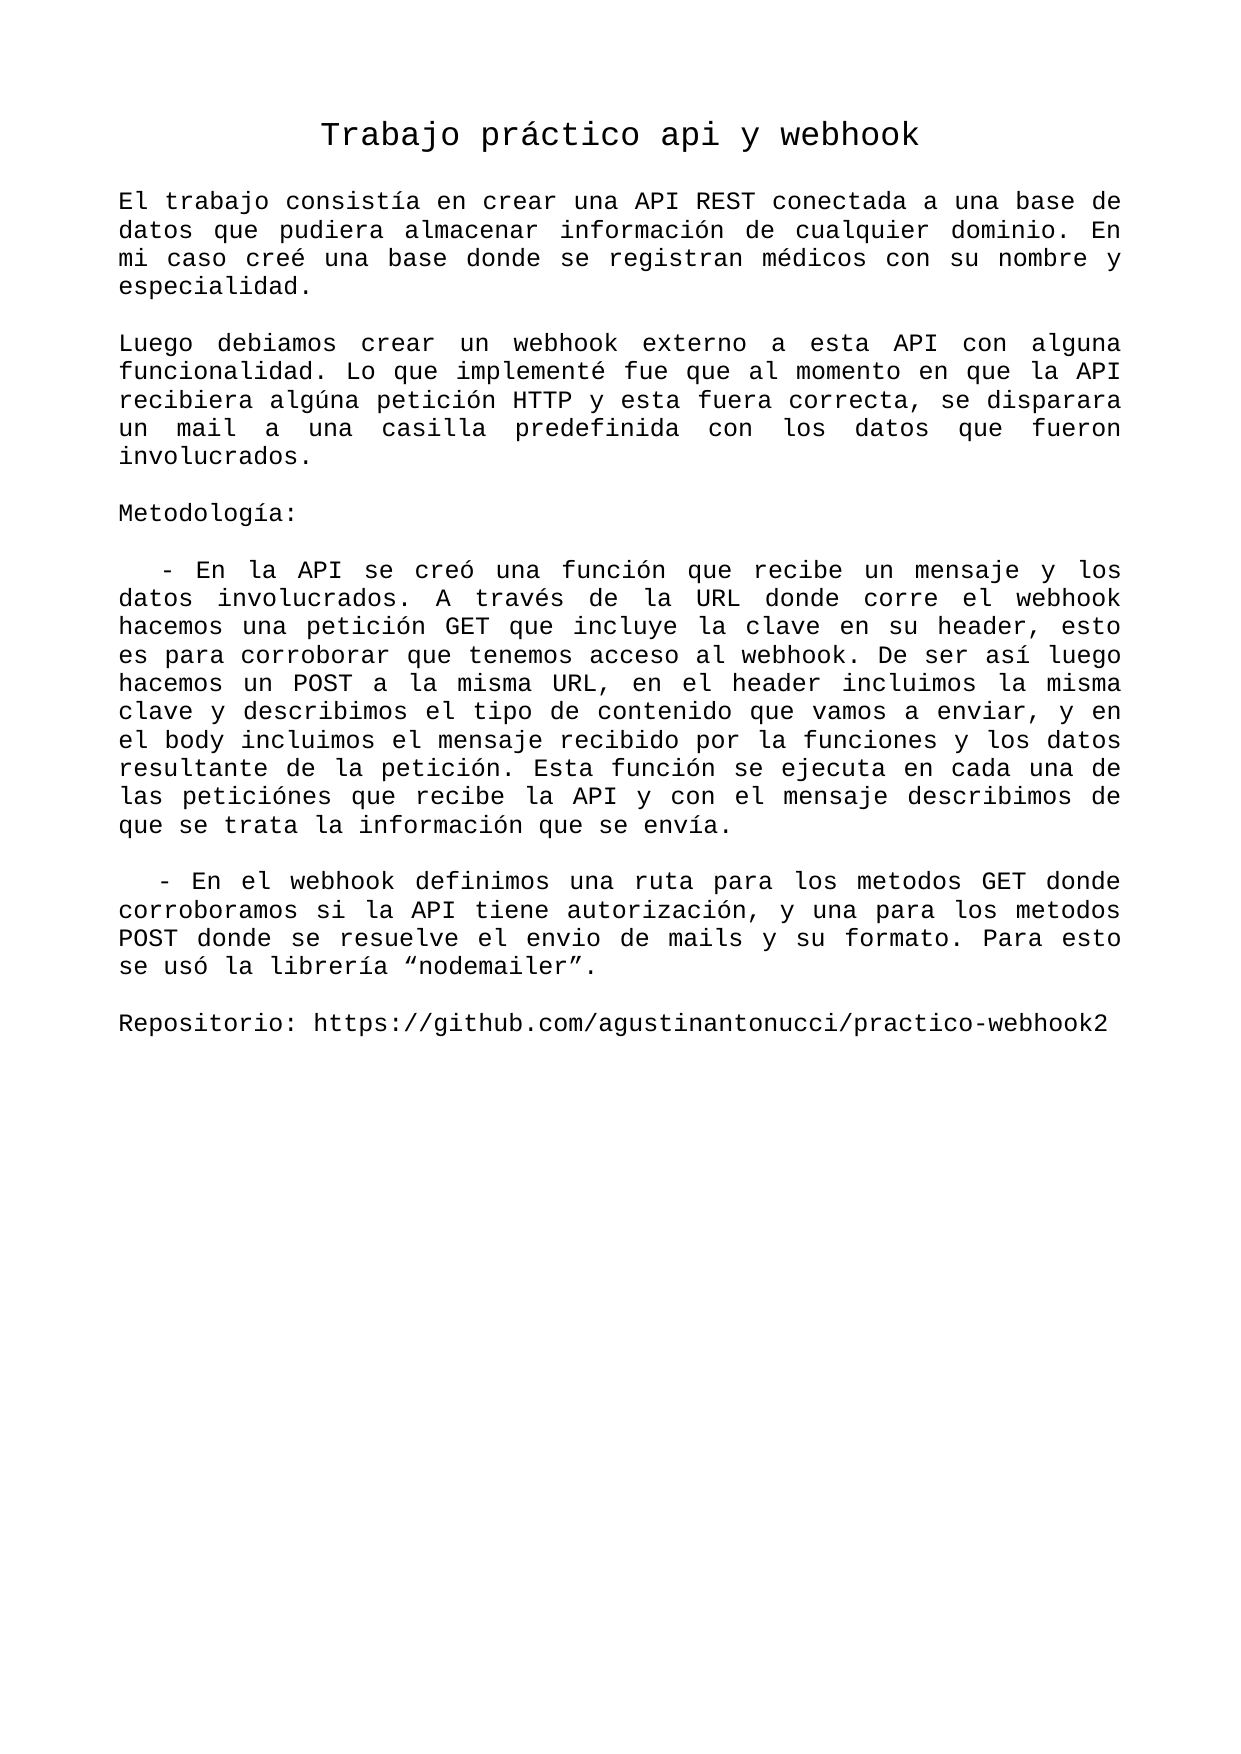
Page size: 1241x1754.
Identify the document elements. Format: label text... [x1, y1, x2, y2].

text Repositorio: https://github.com/agustinantonucci/practico-webhook2 [118, 1011, 1122, 1039]
text El trabajo consistía en crear una API REST conectada a una base de datos que pudiera almacenar información de cualquier dominio. En mi caso creé una base donde se registran médicos con su nombre y especialidad. [118, 189, 1122, 302]
text Trabajo práctico api y webhook [118, 118, 1122, 156]
text - En la API se creó una función que recibe un mensaje y los datos involucrados. A través de la URL donde corre el webhook hacemos una petición GET que incluye la clave en su header, esto es para corroborar que tenemos acceso al webhook. De ser así luego hacemos un POST a la misma URL, en el header incluimos la misma clave y describimos el tipo de contenido que vamos a enviar, y en el body incluimos el mensaje recibido por la funciones y los datos resultante de la petición. Esta función se ejecuta en cada una de las peticiónes que recibe la API y con el mensaje describimos de que se trata la información que se envía. [118, 557, 1122, 841]
text Luego debiamos crear un webhook externo a esta API con alguna funcionalidad. Lo que implementé fue que al momento en que la API recibiera algúna petición HTTP y esta fuera correcta, se disparara un mail a una casilla predefinida con los datos que fueron involucrados. [118, 331, 1122, 472]
text Metodología: [118, 501, 1122, 529]
text - En el webhook definimos una ruta para los metodos GET donde corroboramos si la API tiene autorización, y una para los metodos POST donde se resuelve el envio de mails y su formato. Para esto se usó la librería “nodemailer”. [118, 869, 1122, 982]
